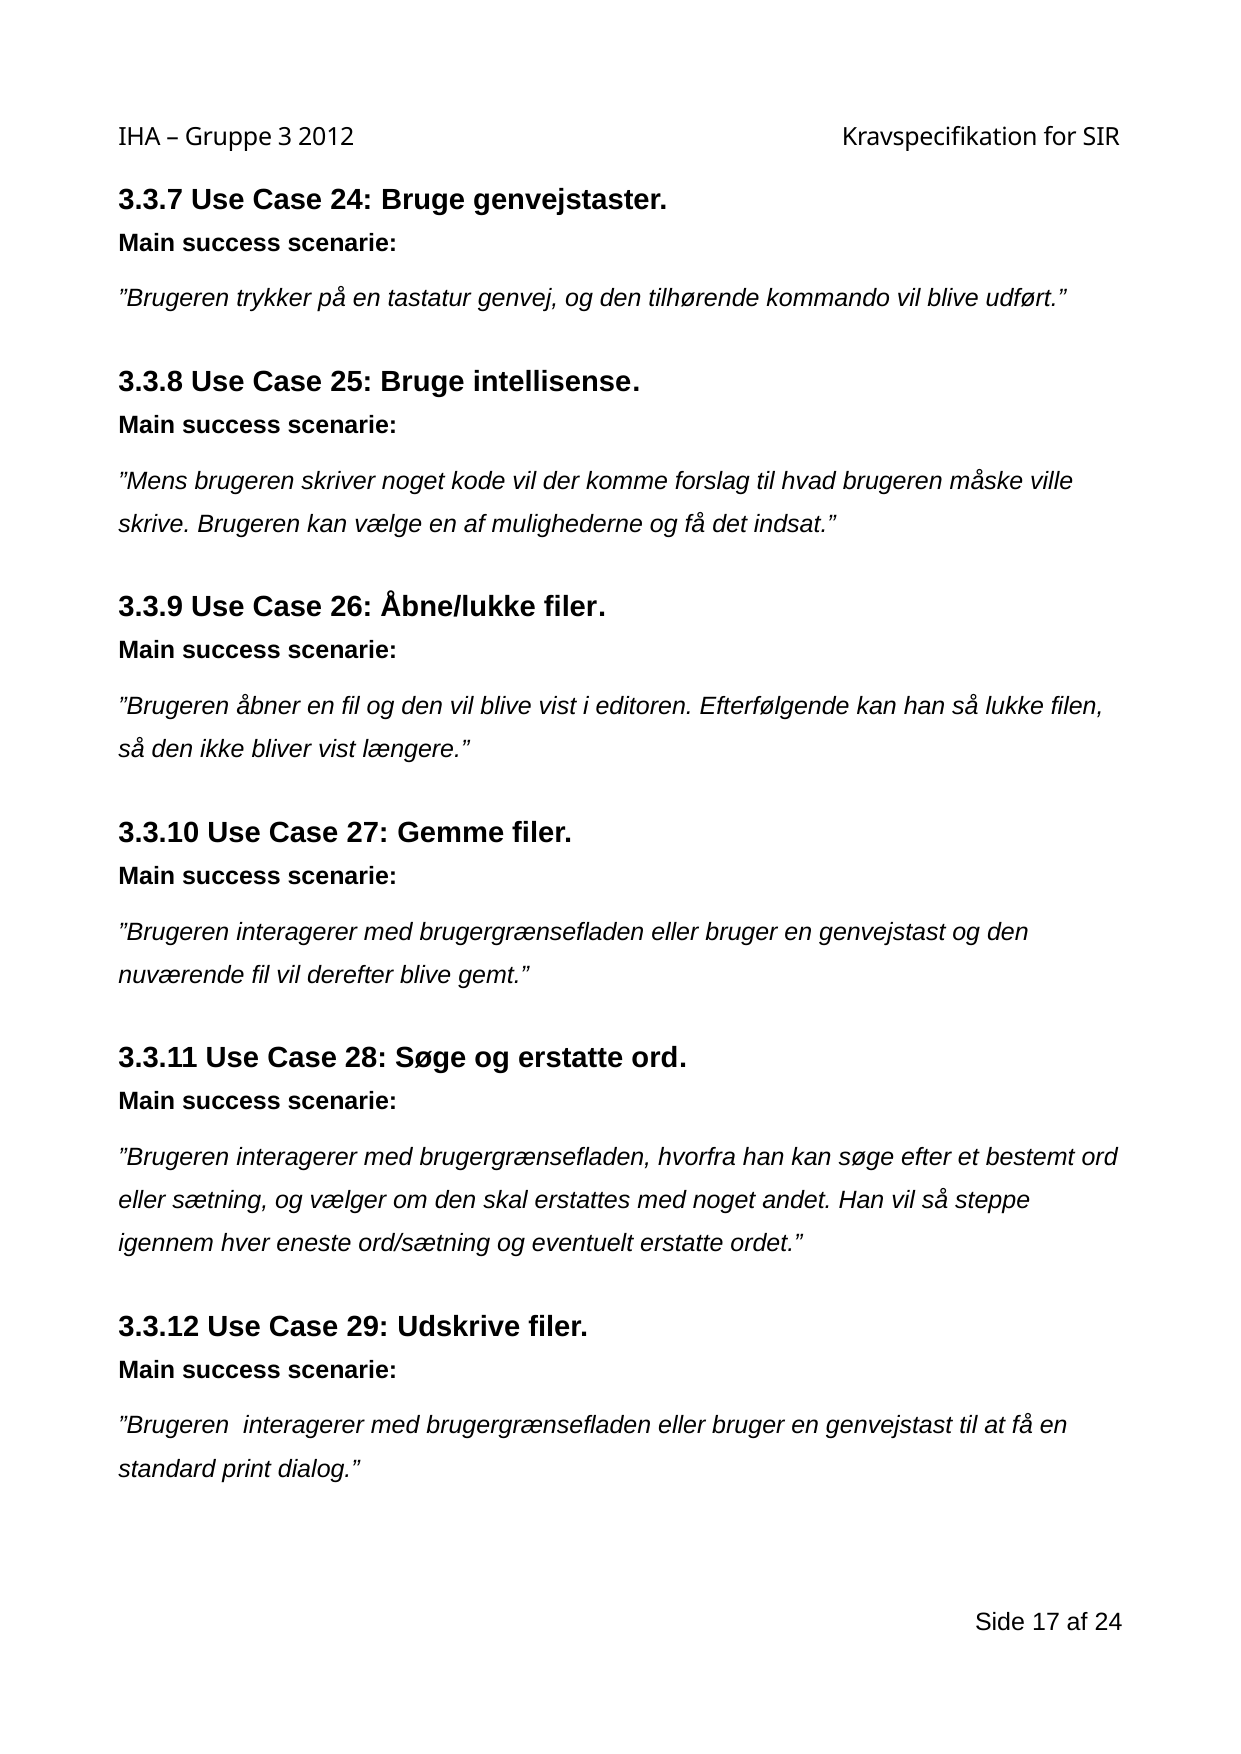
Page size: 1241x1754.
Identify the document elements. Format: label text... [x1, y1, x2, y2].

text Main success scenarie: [118, 1086, 1122, 1115]
text ”Brugeren åbner en fil og den vil blive vist i editoren. Efterfølgende kan han så lukke filen, så den ikke bliver vist længere.” [118, 691, 1122, 763]
text Main success scenarie: [118, 861, 1122, 889]
text Main success scenarie: [118, 228, 1122, 256]
subtitle 3.3.8 Use Case 25: Bruge intellisense. [118, 364, 1122, 397]
text ”Mens brugeren skriver noget kode vil der komme forslag til hvad brugeren måske ville skrive. Brugeren kan vælge en af mulighederne og få det indsat.” [118, 466, 1122, 537]
text Main success scenarie: [118, 410, 1122, 439]
text Main success scenarie: [118, 1355, 1122, 1383]
subtitle 3.3.12 Use Case 29: Udskrive filer. [118, 1309, 1122, 1342]
subtitle 3.3.10 Use Case 27: Gemme filer. [118, 815, 1122, 848]
text ”Brugeren interagerer med brugergrænsefladen eller bruger en genvejstast til at få en standard print dialog.” [118, 1410, 1122, 1482]
subtitle 3.3.9 Use Case 26: Åbne/lukke filer. [118, 589, 1122, 623]
text ”Brugeren interagerer med brugergrænsefladen, hvorfra han kan søge efter et bestemt ord eller sætning, og vælger om den skal erstattes med noget andet. Han vil så steppe igennem hver eneste ord/sætning og eventuelt erstatte ordet.” [118, 1142, 1122, 1257]
text Main success scenarie: [118, 635, 1122, 664]
text ”Brugeren trykker på en tastatur genvej, og den tilhørende kommando vil blive udført.” [118, 283, 1122, 312]
text ”Brugeren interagerer med brugergrænsefladen eller bruger en genvejstast og den nuværende fil vil derefter blive gemt.” [118, 916, 1122, 988]
subtitle 3.3.11 Use Case 28: Søge og erstatte ord. [118, 1040, 1122, 1074]
subtitle 3.3.7 Use Case 24: Bruge genvejstaster. [118, 182, 1122, 215]
